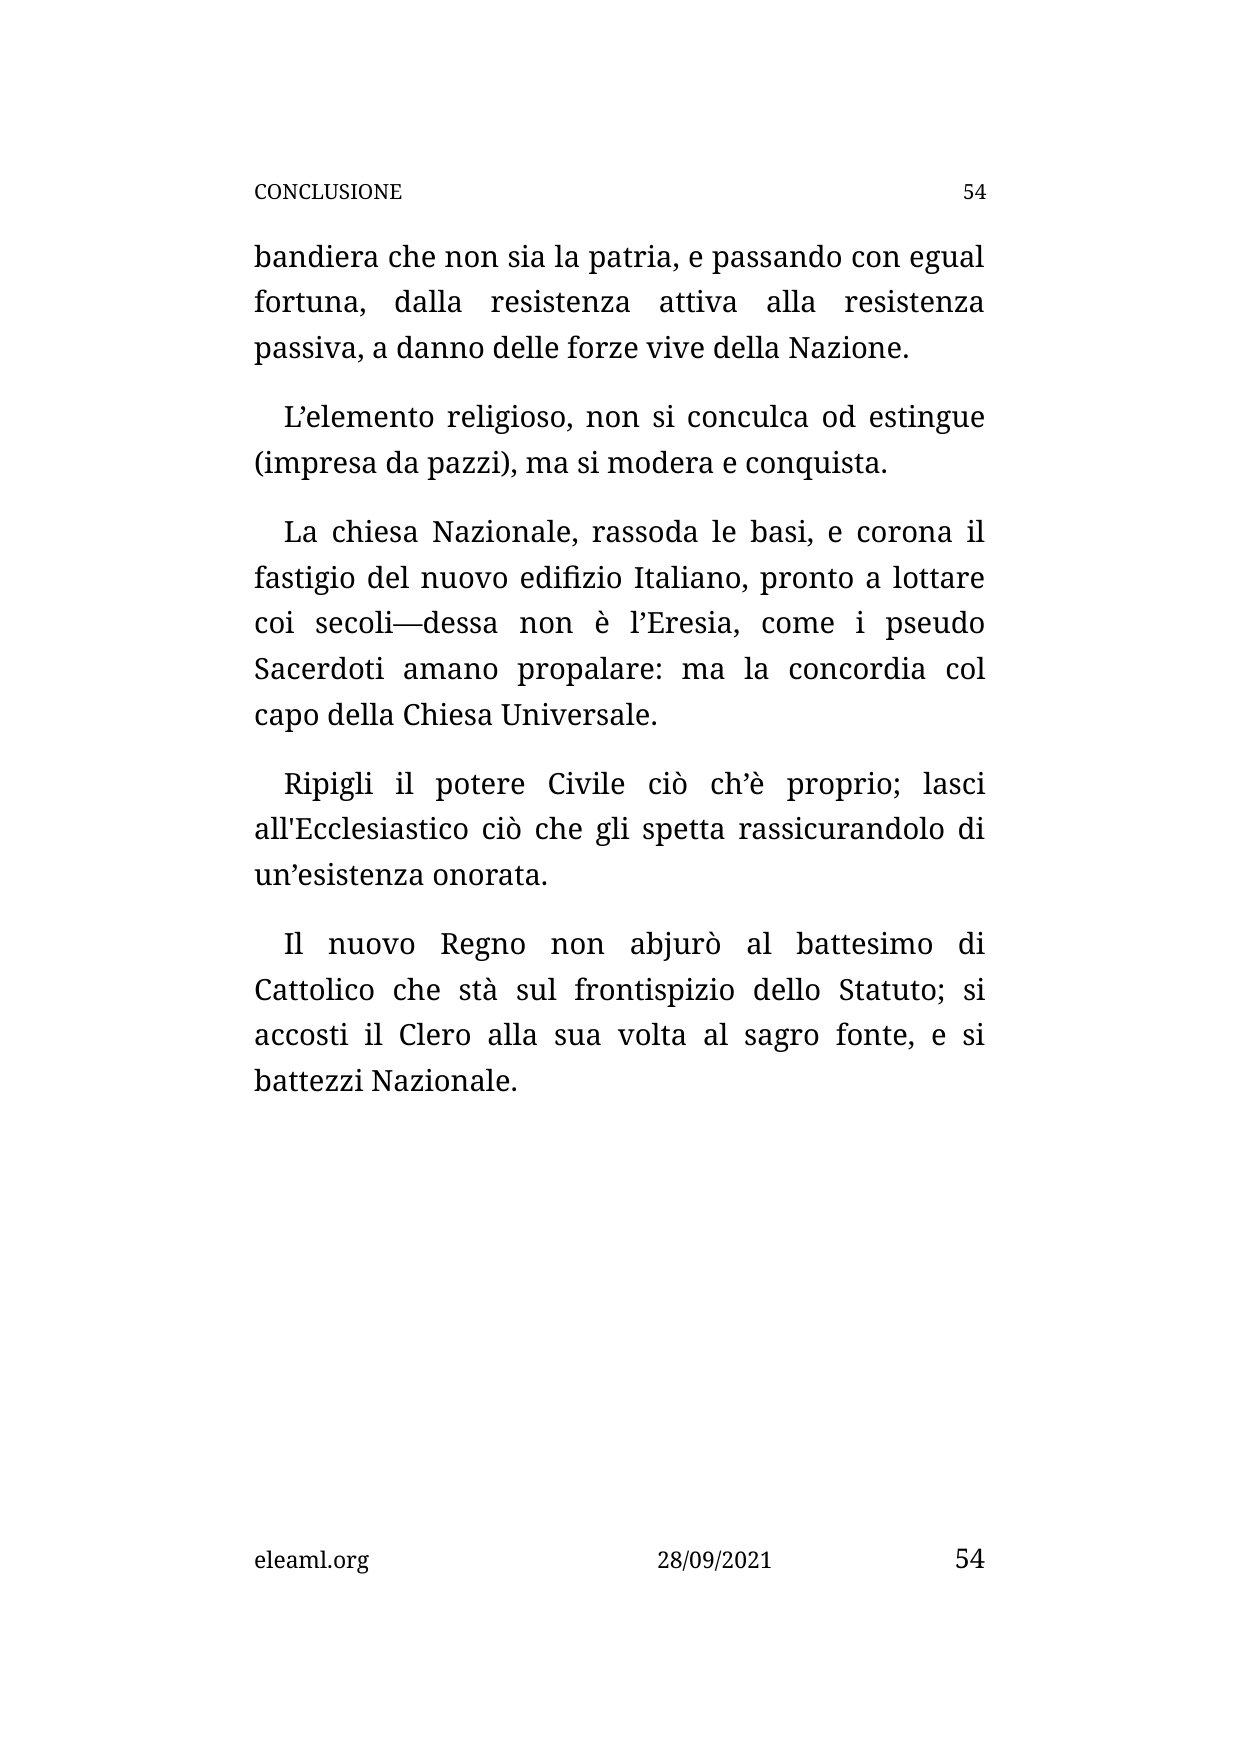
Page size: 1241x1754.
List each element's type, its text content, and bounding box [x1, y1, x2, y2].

text Ripigli il potere Civile ciò ch’è proprio; lasci all'Ecclesiastico ciò che gli spetta rassicurandolo di un’esistenza onorata. [254, 763, 986, 894]
text Il nuovo Regno non abjurò al battesimo di Cattolico che stà sul frontispizio dello Statuto; si accosti il Clero alla sua volta al sagro fonte, e si battezzi Nazionale. [254, 923, 986, 1100]
text L’elemento religioso, non si conculca od estingue (impresa da pazzi), ma si modera e conquista. [254, 397, 986, 482]
text bandiera che non sia la patria, e passando con egual fortuna, dalla resistenza attiva alla resistenza passiva, a danno delle forze vive della Nazione. [254, 236, 986, 367]
text La chiesa Nazionale, rassoda le basi, e corona il fastigio del nuovo edifizio Italiano, pronto a lottare coi secoli—dessa non è l’Eresia, come i pseudo Sacerdoti amano propalare: ma la concordia col capo della Chiesa Universale. [254, 511, 986, 733]
